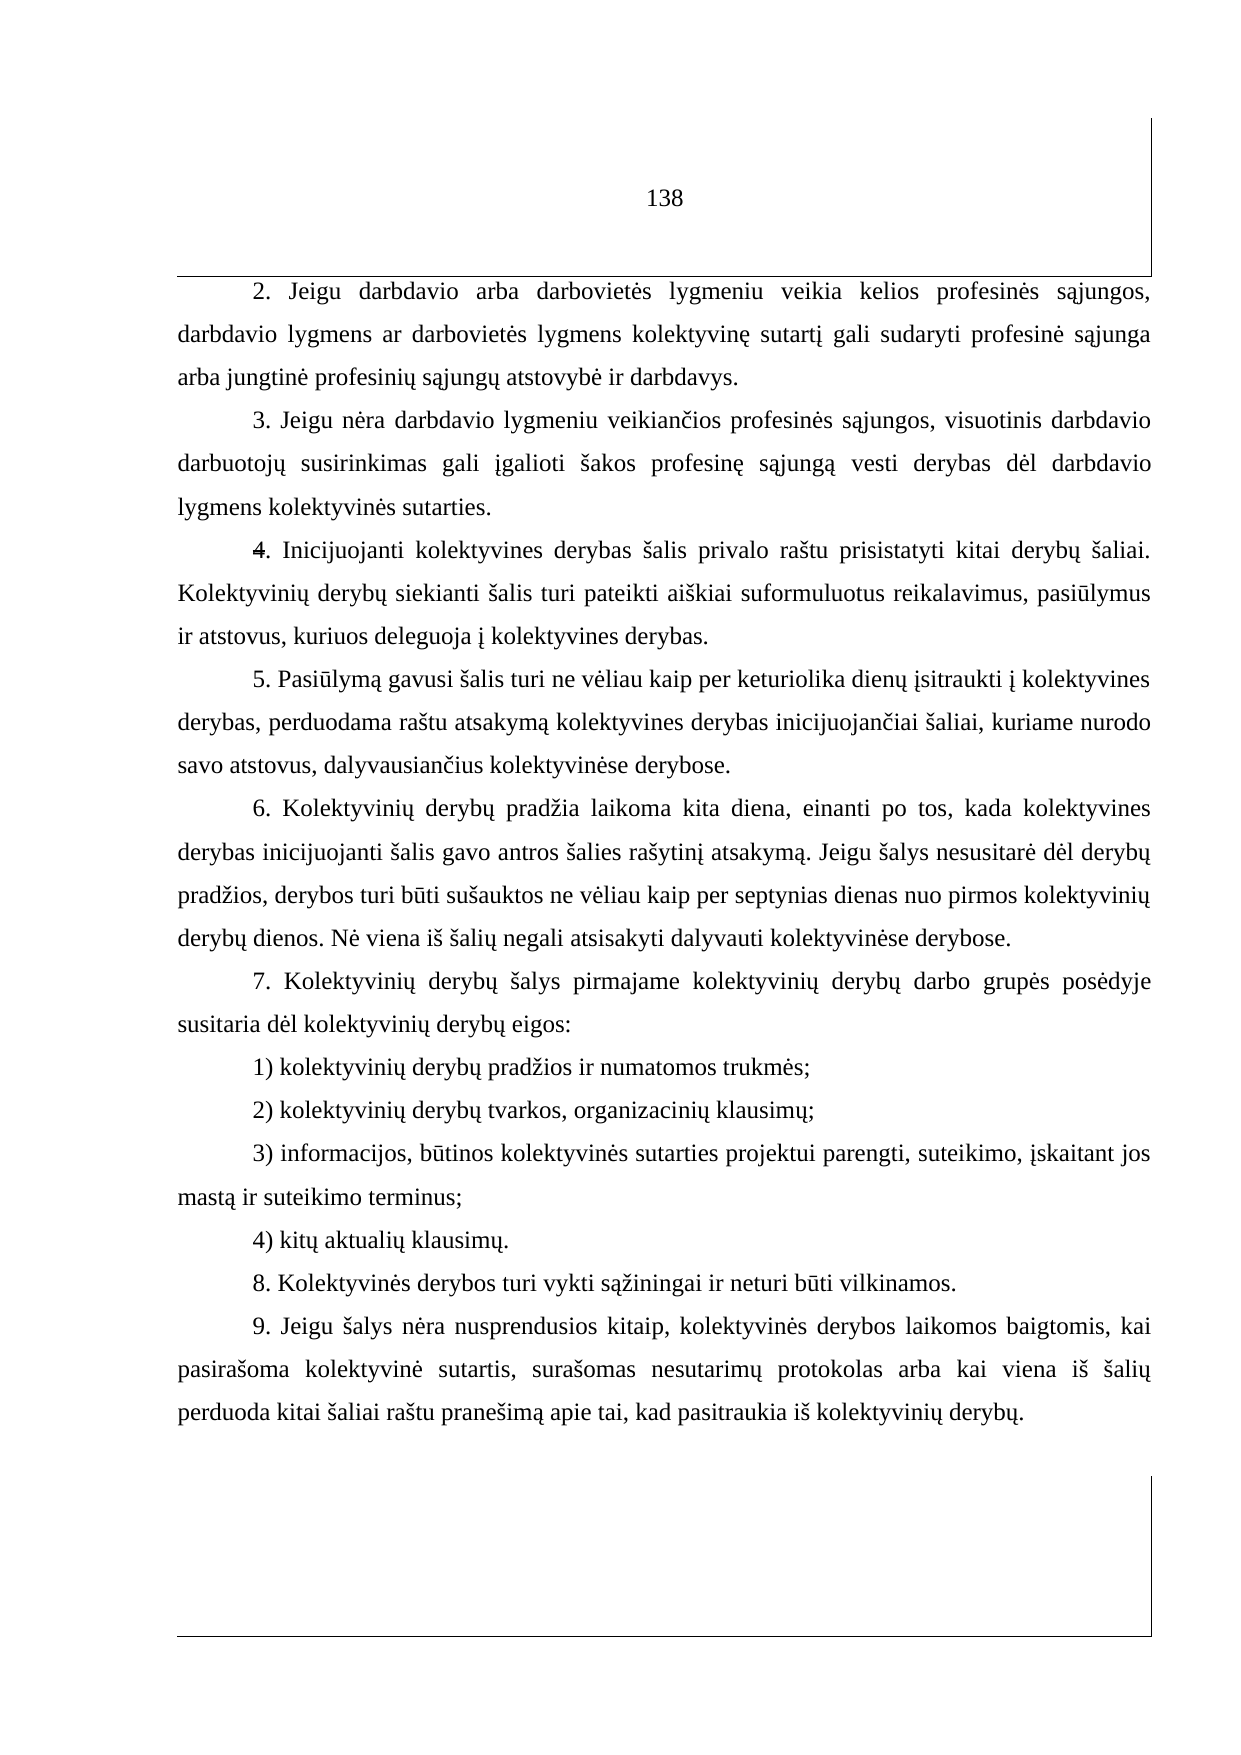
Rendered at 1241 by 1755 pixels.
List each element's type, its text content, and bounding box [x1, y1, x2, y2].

subtitle 3) informacijos, būtinos kolektyvinės sutarties projektui parengti, suteikimo, įskaitant jos mastą ir suteikimo terminus; [177, 1138, 1152, 1210]
subtitle 2. Jeigu darbdavio arba darbovietės lygmeniu veikia kelios profesinės sąjungos, darbdavio lygmens ar darbovietės lygmens kolektyvinę sutartį gali sudaryti profesinė sąjunga arba jungtinė profesinių sąjungų atstovybė ir darbdavys. [177, 276, 1152, 391]
subtitle 6. Kolektyvinių derybų pradžia laikoma kita diena, einanti po tos, kada kolektyvines derybas inicijuojanti šalis gavo antros šalies rašytinį atsakymą. Jeigu šalys nesusitarė dėl derybų pradžios, derybos turi būti sušauktos ne vėliau kaip per septynias dienas nuo pirmos kolektyvinių derybų dienos. Nė viena iš šalių negali atsisakyti dalyvauti kolektyvinėse derybose. [177, 793, 1152, 952]
subtitle 2) kolektyvinių derybų tvarkos, organizacinių klausimų; [177, 1095, 1152, 1124]
text 8. Kolektyvinės derybos turi vykti sąžiningai ir neturi būti vilkinamos. [177, 1268, 1152, 1297]
text 9. Jeigu šalys nėra nusprendusios kitaip, kolektyvinės derybos laikomos baigtomis, kai pasirašoma kolektyvinė sutartis, surašomas nesutarimų protokolas arba kai viena iš šalių perduoda kitai šaliai raštu pranešimą apie tai, kad pasitraukia iš kolektyvinių derybų. [177, 1311, 1152, 1426]
subtitle 4) kitų aktualių klausimų. [177, 1225, 1152, 1253]
subtitle 1) kolektyvinių derybų pradžios ir numatomos trukmės; [177, 1052, 1152, 1081]
subtitle 4. Inicijuojanti kolektyvines derybas šalis privalo raštu prisistatyti kitai derybų šaliai. Kolektyvinių derybų siekianti šalis turi pateikti aiškiai suformuluotus reikalavimus, pasiūlymus ir atstovus, kuriuos deleguoja į kolektyvines derybas. [177, 535, 1152, 650]
subtitle 5. Pasiūlymą gavusi šalis turi ne vėliau kaip per keturiolika dienų įsitraukti į kolektyvines derybas, perduodama raštu atsakymą kolektyvines derybas inicijuojančiai šaliai, kuriame nurodo savo atstovus, dalyvausiančius kolektyvinėse derybose. [177, 664, 1152, 779]
subtitle 3. Jeigu nėra darbdavio lygmeniu veikiančios profesinės sąjungos, visuotinis darbdavio darbuotojų susirinkimas gali įgalioti šakos profesinę sąjungą vesti derybas dėl darbdavio lygmens kolektyvinės sutarties. [177, 405, 1152, 520]
subtitle 7. Kolektyvinių derybų šalys pirmajame kolektyvinių derybų darbo grupės posėdyje susitaria dėl kolektyvinių derybų eigos: [177, 966, 1152, 1038]
